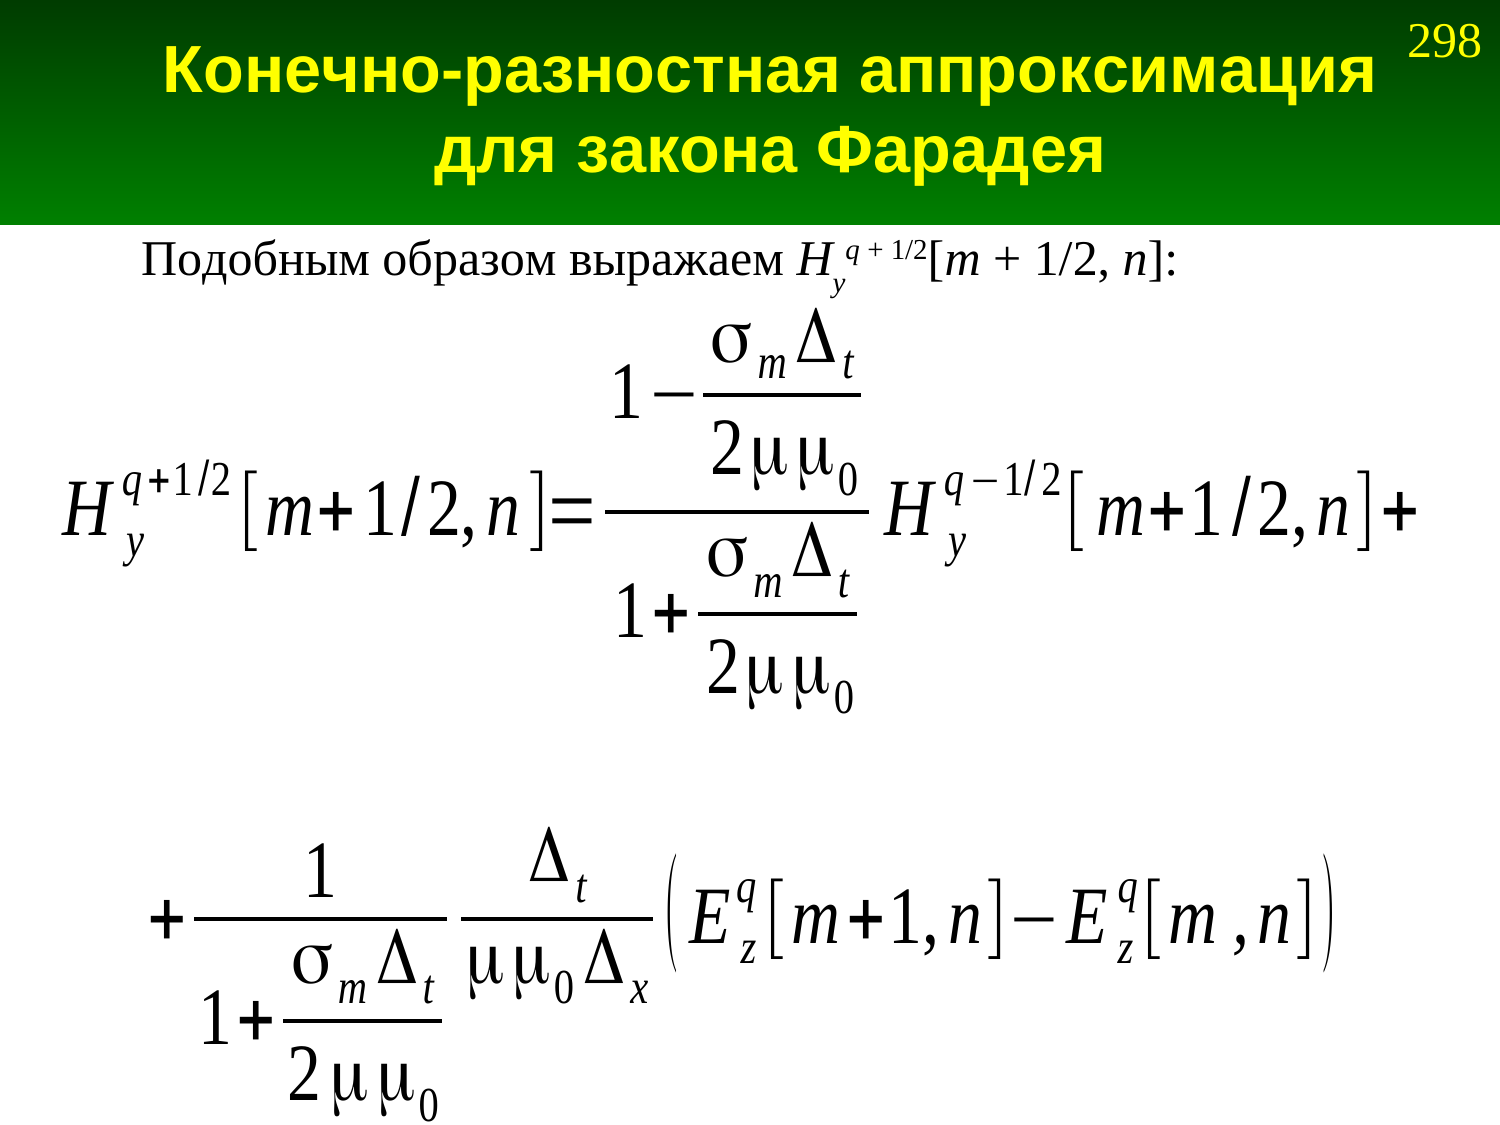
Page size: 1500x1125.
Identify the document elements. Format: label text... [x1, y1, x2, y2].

chart [41, 301, 1438, 1125]
text_box Подобным образом выражаем Hyq + 1/2[m + 1/2, n]: [126, 218, 1194, 301]
title Конечно-разностная аппроксимация для закона Фарадея [100, 7, 1441, 204]
